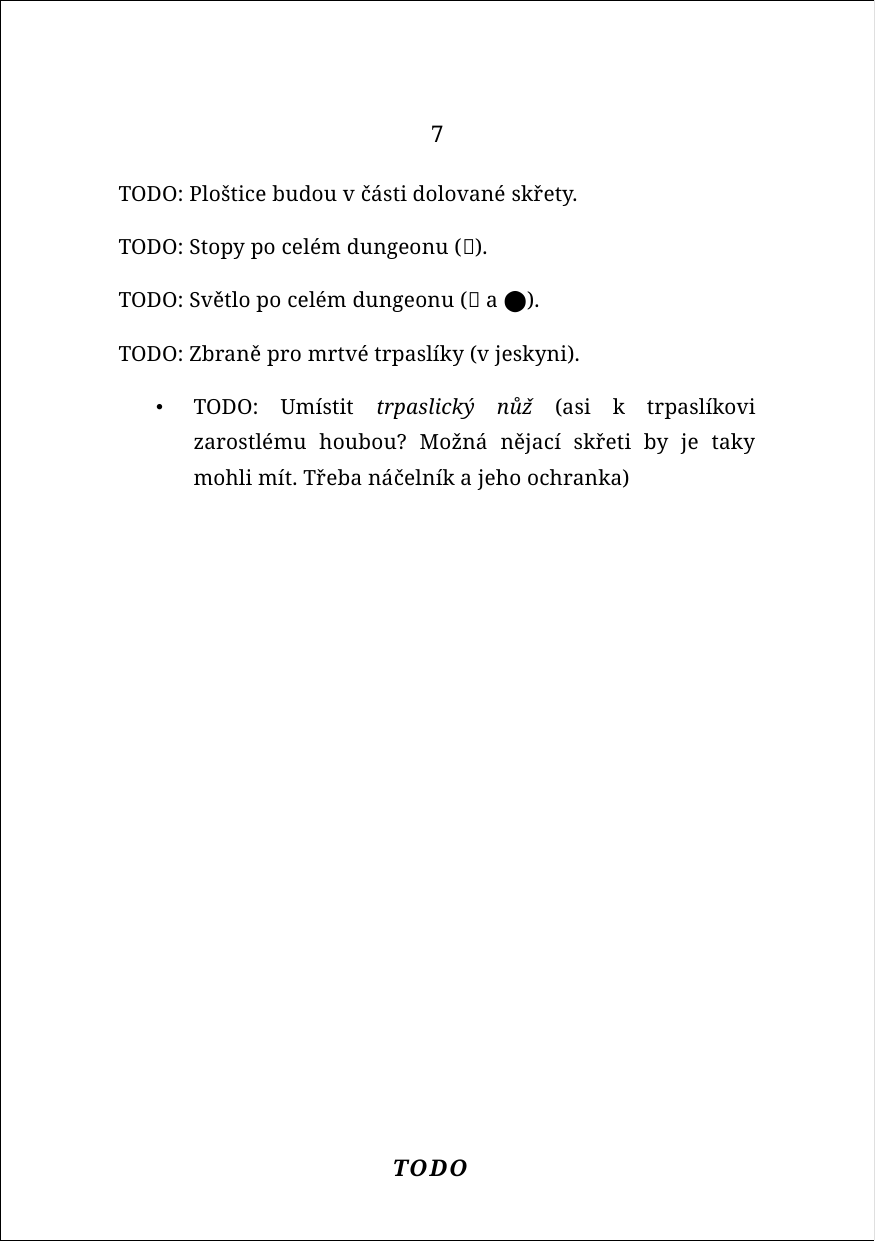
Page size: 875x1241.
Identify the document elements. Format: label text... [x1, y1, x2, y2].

text TODO: Ploštice budou v části dolované skřety. [118, 179, 756, 207]
text TODO: Světlo po celém dungeonu (💡 a ⬤). [118, 285, 756, 314]
text TODO: Zbraně pro mrtvé trpaslíky (v jeskyni). [118, 339, 756, 367]
list TODO: Umístit trpaslický nůž (asi k trpaslíkovi zarostlému houbou? Možná nějací skřeti by je taky mohli mít. Třeba náčelník a jeho ochranka) [156, 392, 756, 491]
text TODO: Stopy po celém dungeonu (👣). [118, 232, 756, 261]
